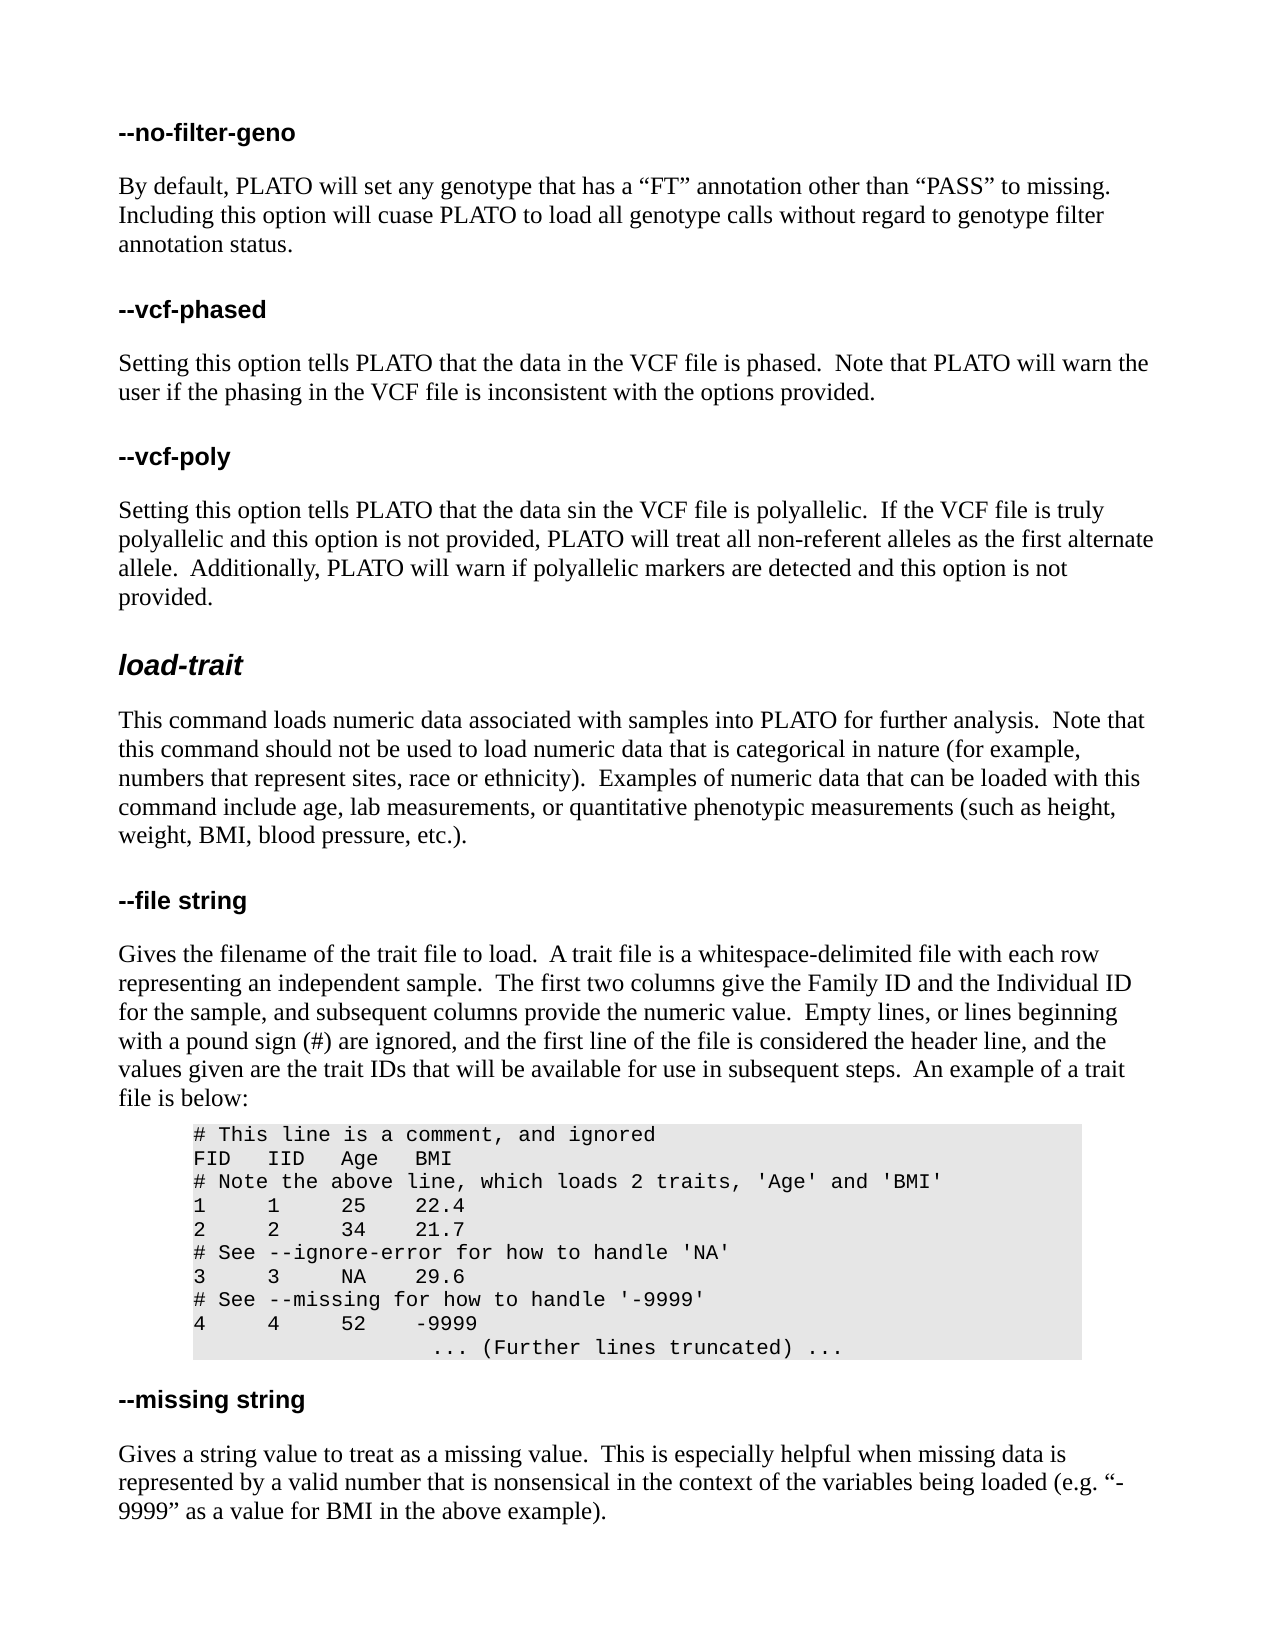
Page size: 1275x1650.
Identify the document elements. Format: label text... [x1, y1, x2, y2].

subtitle load-trait [118, 647, 1157, 681]
subtitle --vcf-poly [118, 442, 1157, 471]
text Setting this option tells PLATO that the data sin the VCF file is polyallelic. If the VCF file is truly polyallelic and this option is not provided, PLATO will treat all non-referent alleles as the first alternate allele. Additionally, PLATO will warn if polyallelic markers are detected and this option is not provided. [118, 496, 1157, 611]
subtitle --file string [118, 886, 1157, 915]
text 3 3 NA 29.6 [193, 1266, 1082, 1289]
text # See --missing for how to handle '-9999' [193, 1289, 1082, 1313]
text Gives the filename of the trait file to load. A trait file is a whitespace-delimited file with each row representing an independent sample. The first two columns give the Family ID and the Individual ID for the sample, and subsequent columns provide the numeric value. Empty lines, or lines beginning with a pound sign (#) are ignored, and the first line of the file is considered the header line, and the values given are the trait IDs that will be available for use in subsequent steps. An example of a trait file is below: [118, 939, 1157, 1112]
text # This line is a comment, and ignored [193, 1124, 1082, 1148]
text FID IID Age BMI [193, 1148, 1082, 1171]
text 1 1 25 22.4 [193, 1195, 1082, 1218]
text By default, PLATO will set any genotype that has a “FT” annotation other than “PASS” to missing. Including this option will cuase PLATO to load all genotype calls without regard to genotype filter annotation status. [118, 171, 1157, 258]
text This command loads numeric data associated with samples into PLATO for further analysis. Note that this command should not be used to load numeric data that is categorical in nature (for example, numbers that represent sites, race or ethnicity). Examples of numeric data that can be loaded with this command include age, lab measurements, or quantitative phenotypic measurements (such as height, weight, BMI, blood pressure, etc.). [118, 706, 1157, 849]
text 4 4 52 -9999 [193, 1313, 1082, 1337]
text Gives a string value to treat as a missing value. This is especially helpful when missing data is represented by a valid number that is nonsensical in the context of the variables being loaded (e.g. “-9999” as a value for BMI in the above example). [118, 1439, 1157, 1525]
text 2 2 34 21.7 [193, 1218, 1082, 1242]
subtitle --no-filter-geno [118, 118, 1157, 147]
text # Note the above line, which loads 2 traits, 'Age' and 'BMI' [193, 1171, 1082, 1195]
text Setting this option tells PLATO that the data in the VCF file is phased. Note that PLATO will warn the user if the phasing in the VCF file is inconsistent with the options provided. [118, 348, 1157, 405]
text ... (Further lines truncated) ... [193, 1337, 1082, 1360]
subtitle --missing string [118, 1385, 1157, 1414]
subtitle --vcf-phased [118, 294, 1157, 323]
text # See --ignore-error for how to handle 'NA' [193, 1242, 1082, 1266]
